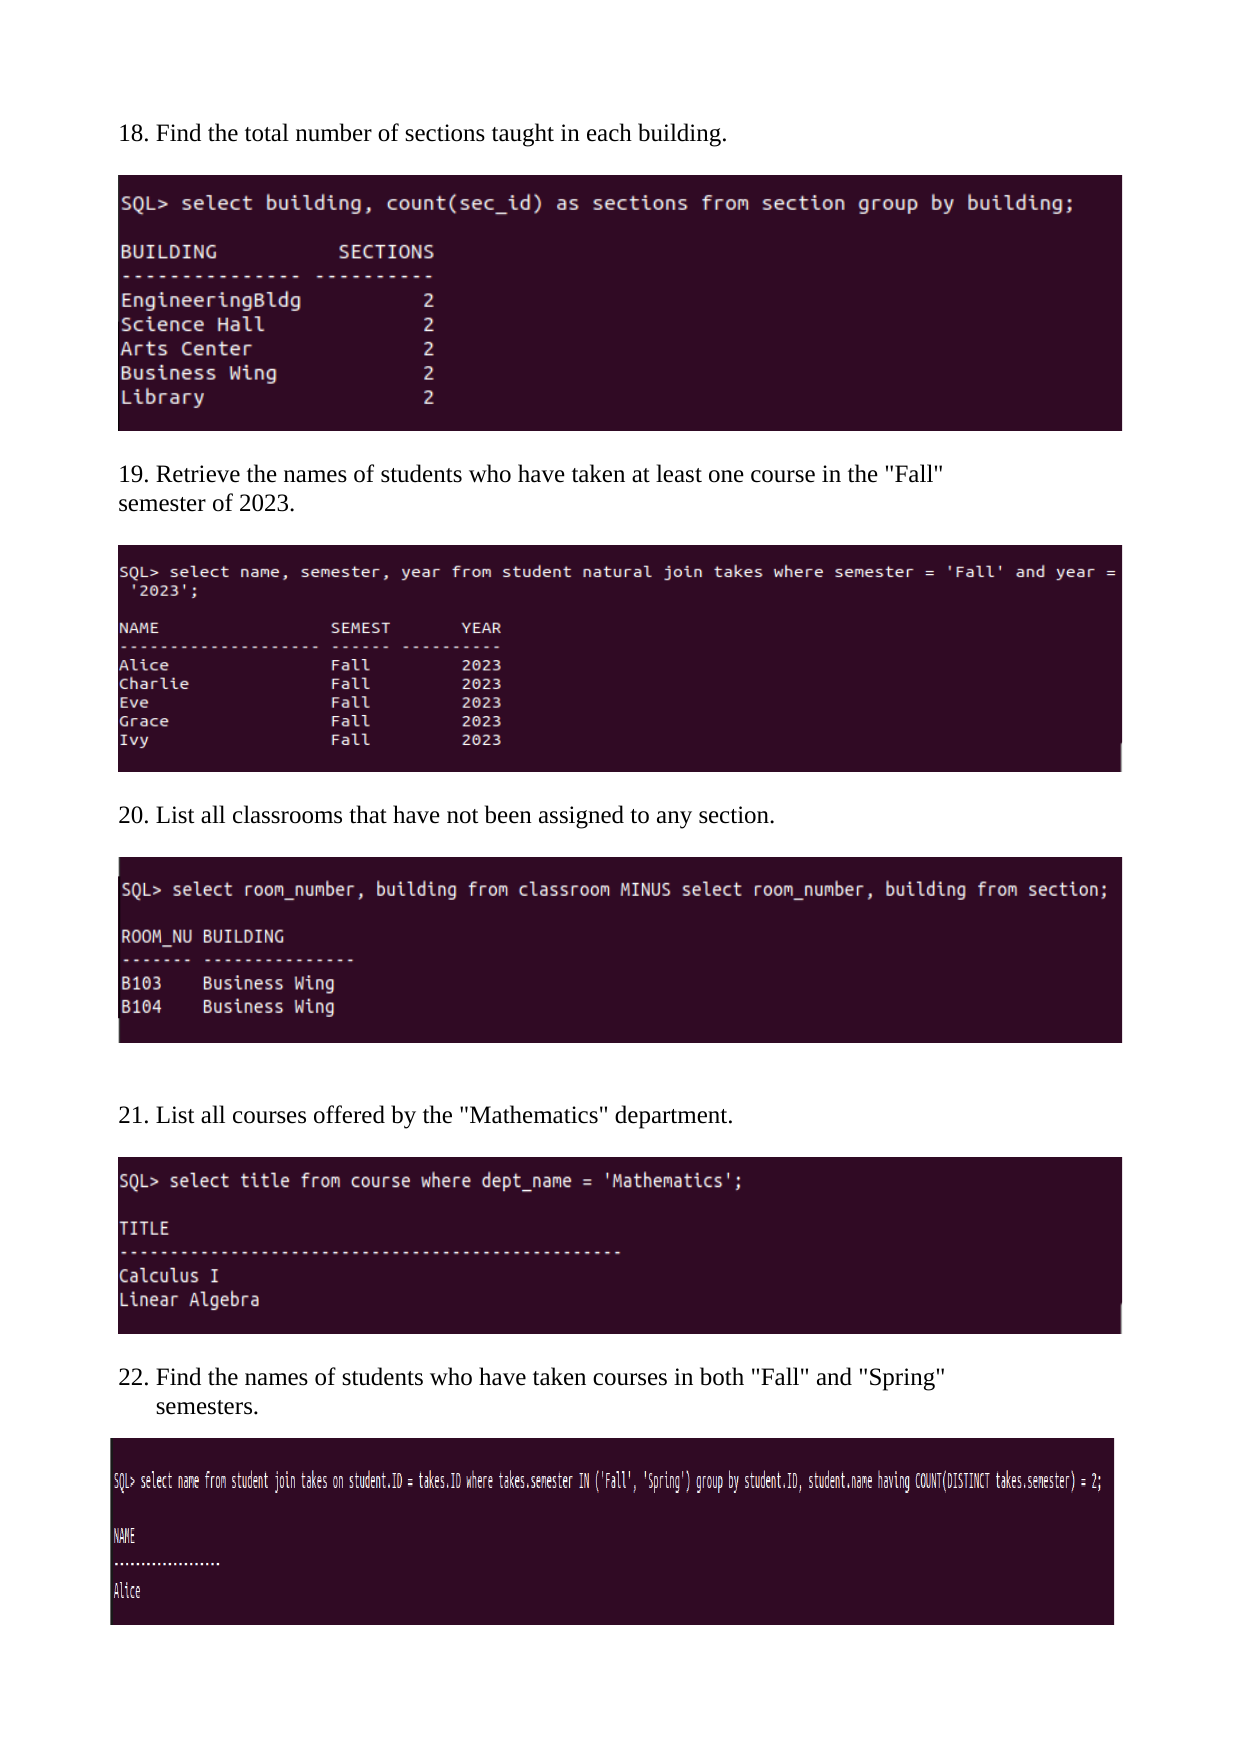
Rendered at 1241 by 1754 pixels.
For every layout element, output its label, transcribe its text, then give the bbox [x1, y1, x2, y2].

text 20. List all classrooms that have not been assigned to any section. [118, 800, 1122, 829]
text semesters. [118, 1391, 1122, 1419]
picture [118, 1157, 1123, 1334]
picture [110, 1438, 1115, 1625]
picture [118, 545, 1123, 772]
text semester of 2023. [118, 488, 1122, 517]
text 19. Retrieve the names of students who have taken at least one course in the "Fall" [118, 459, 1122, 488]
text 18. Find the total number of sections taught in each building. [118, 118, 1122, 147]
text 22. Find the names of students who have taken courses in both "Fall" and "Spring" [118, 1362, 1122, 1391]
picture [118, 175, 1123, 431]
text 21. List all courses offered by the "Mathematics" department. [118, 1100, 1122, 1129]
picture [118, 857, 1123, 1043]
